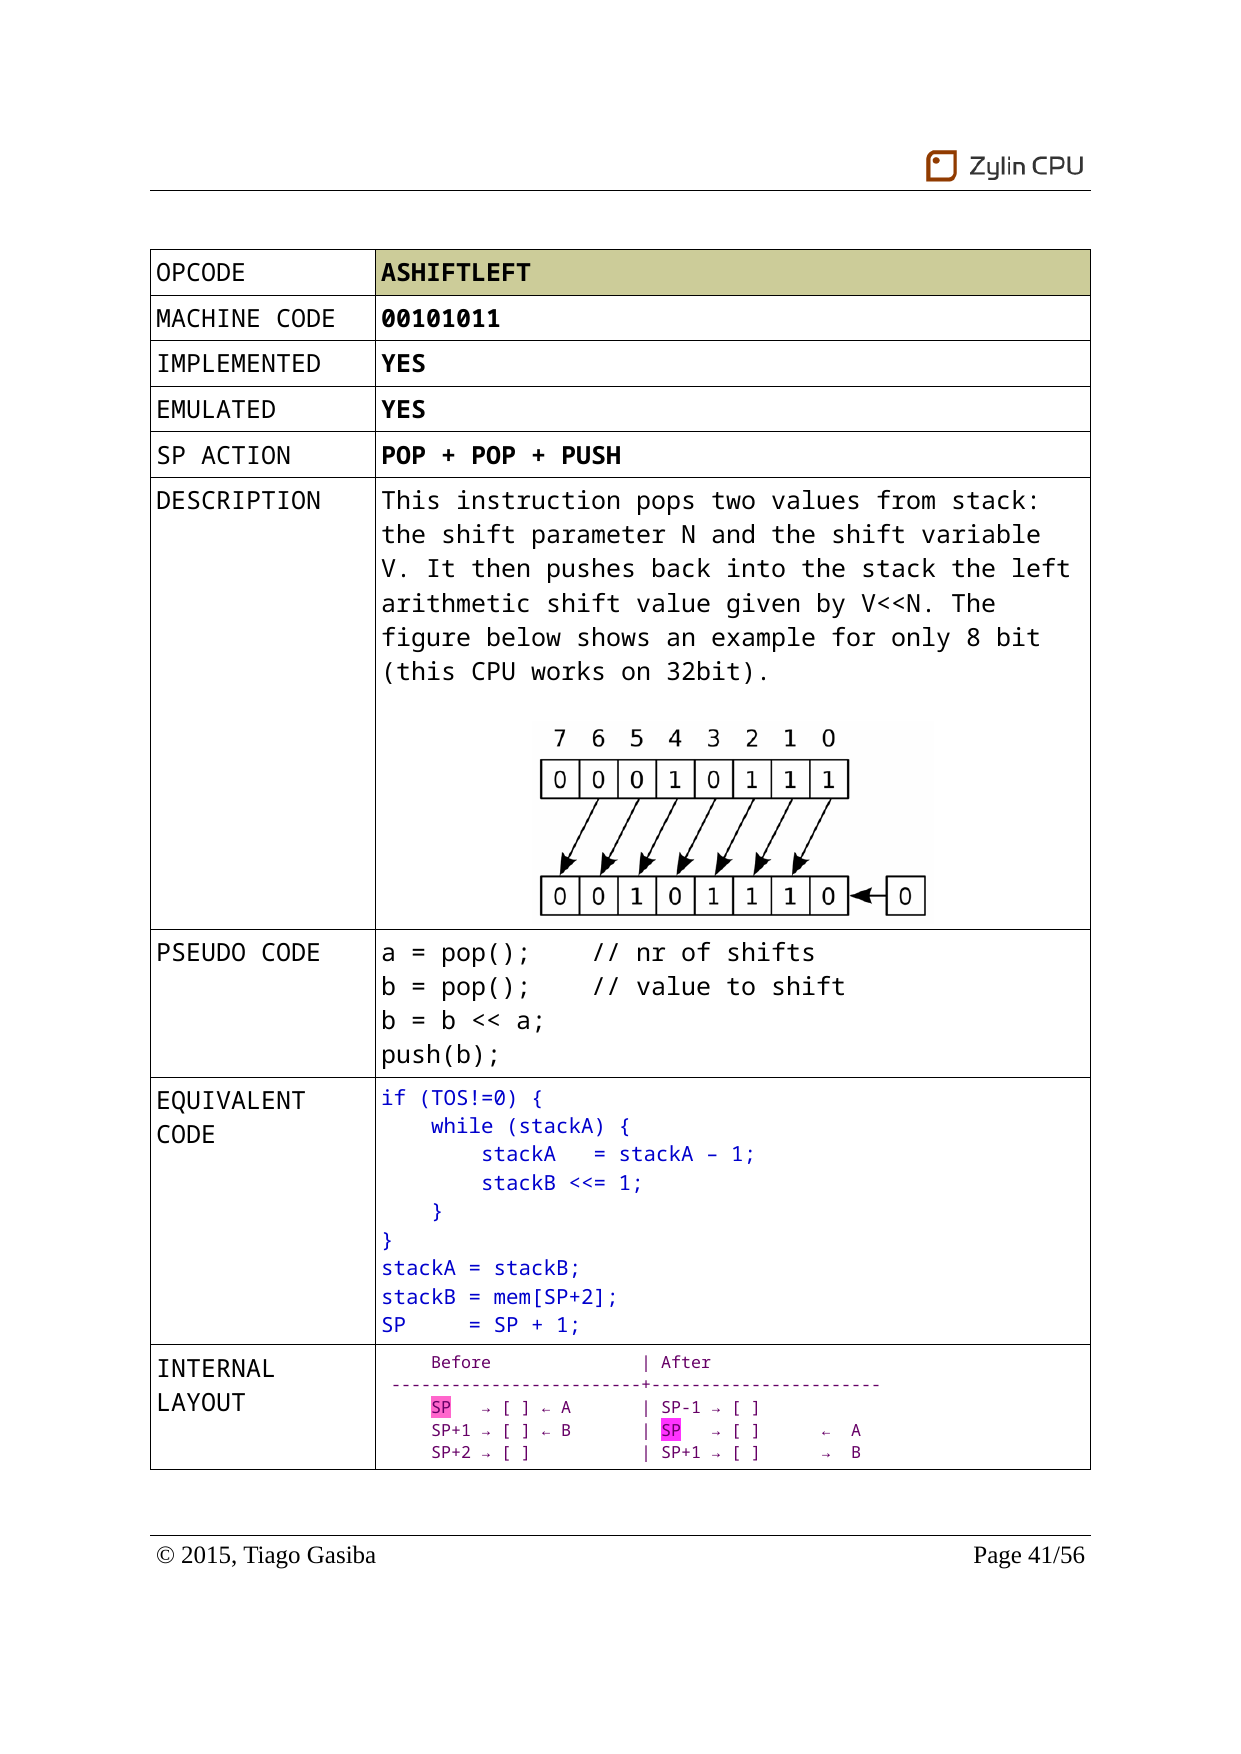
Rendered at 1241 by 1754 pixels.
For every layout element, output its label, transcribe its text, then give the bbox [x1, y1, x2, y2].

table_cell EMULATED [151, 387, 375, 431]
table_cell PSEUDO CODE [151, 930, 375, 1077]
table_header OPCODE [151, 250, 375, 295]
table_cell MACHINE CODE [151, 296, 375, 340]
table_header ASHIFTLEFT [376, 250, 1090, 295]
table_cell 00101011 [376, 296, 1090, 340]
table_cell YES [376, 387, 1090, 431]
table_cell INTERNAL LAYOUT [151, 1345, 375, 1469]
picture [531, 721, 934, 924]
table_cell a = pop(); // nr of shifts b = pop(); // value to shift b = b << a; push(b); [376, 930, 1090, 1077]
table_cell SP ACTION [151, 432, 375, 477]
table_cell POP + POP + PUSH [376, 432, 1090, 477]
table_cell YES [376, 341, 1090, 386]
table_cell if (TOS!=0) { while (stackA) { stackA = stackA – 1; stackB <<= 1; } } stackA = stackB; stackB = mem[SP+2]; SP = SP + 1; [376, 1078, 1090, 1344]
picture [922, 148, 1151, 185]
table_cell EQUIVALENT CODE [151, 1078, 375, 1344]
table_cell Before | After -------------------------+----------------------- SP → [ ] ← A | SP-1 → [ ] SP+1 → [ ] ← B | SP → [ ] ← A SP+2 → [ ] | SP+1 → [ ] → B [376, 1345, 1090, 1469]
table_cell IMPLEMENTED [151, 341, 375, 386]
table_cell This instruction pops two values from stack: the shift parameter N and the shift variable V. It then pushes back into the stack the left arithmetic shift value given by V<<N. The figure below shows an example for only 8 bit (this CPU works on 32bit). [376, 478, 1090, 929]
table_cell DESCRIPTION [151, 478, 375, 929]
